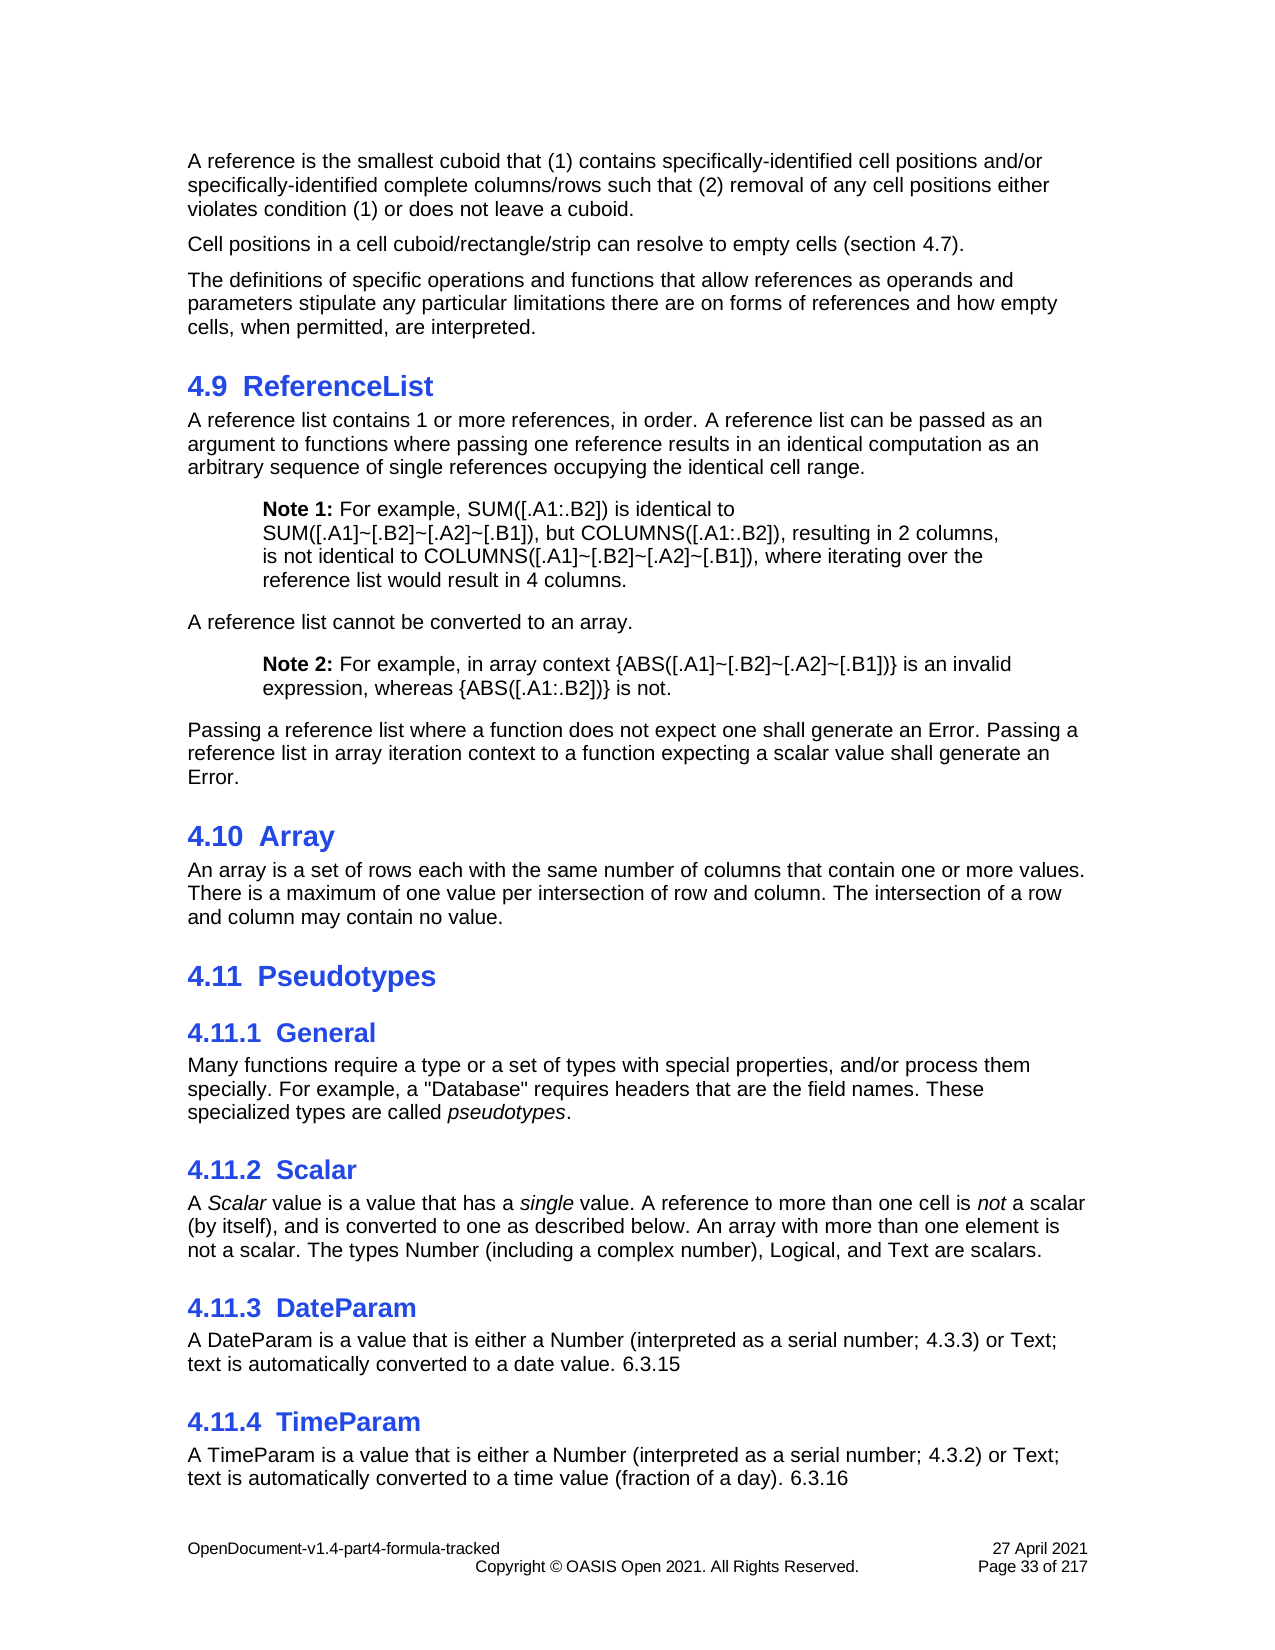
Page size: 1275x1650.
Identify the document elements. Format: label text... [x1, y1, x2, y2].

text An array is a set of rows each with the same number of columns that contain one or more values. There is a maximum of one value per intersection of row and column. The intersection of a row and column may contain no value. [187, 858, 1088, 929]
text A Scalar value is a value that has a single value. A reference to more than one cell is not a scalar (by itself), and is converted to one as described below. An array with more than one element is not a scalar. The types Number (including a complex number), Logical, and Text are scalars. [187, 1191, 1088, 1262]
text The definitions of specific operations and functions that allow references as operands and parameters stipulate any particular limitations there are on forms of references and how empty cells, when permitted, are interpreted. [187, 268, 1088, 339]
text A reference list cannot be converted to an array. [187, 610, 1088, 634]
text A reference list contains 1 or more references, in order. A reference list can be passed as an argument to functions where passing one reference results in an identical computation as an arbitrary sequence of single references occupying the identical cell range. [187, 408, 1088, 479]
subtitle DateParam [187, 1293, 1088, 1323]
subtitle Scalar [187, 1155, 1088, 1185]
text A reference is the smallest cuboid that (1) contains specifically-identified cell positions and/or specifically-identified complete columns/rows such that (2) removal of any cell positions either violates condition (1) or does not leave a cuboid. [187, 150, 1088, 221]
text Note 1: For example, SUM([.A1:.B2]) is identical to SUM([.A1]~[.B2]~[.A2]~[.B1]), but COLUMNS([.A1:.B2]), resulting in 2 columns, is not identical to COLUMNS([.A1]~[.B2]~[.A2]~[.B1]), where iterating over the reference list would result in 4 columns. [262, 498, 1013, 592]
subtitle Pseudotypes [187, 960, 1088, 992]
subtitle ReferenceList [187, 370, 1088, 402]
text Note 2: For example, in array context {ABS([.A1]~[.B2]~[.A2]~[.B1])} is an invalid expression, whereas {ABS([.A1:.B2])} is not. [262, 652, 1013, 699]
text Cell positions in a cell cuboid/rectangle/strip can resolve to empty cells (section 4.7). [187, 233, 1088, 256]
text Many functions require a type or a set of types with special properties, and/or process them specially. For example, a "Database" requires headers that are the field names. These specialized types are called pseudotypes. [187, 1053, 1088, 1124]
subtitle General [187, 1017, 1088, 1047]
text A TimeParam is a value that is either a Number (interpreted as a serial number; 4.3.2) or Text; text is automatically converted to a time value (fraction of a day). 6.3.16 [187, 1443, 1088, 1490]
text A DateParam is a value that is either a Number (interpreted as a serial number; 4.3.3) or Text; text is automatically converted to a date value. 6.3.15 [187, 1329, 1088, 1376]
subtitle Array [187, 820, 1088, 852]
text Passing a reference list where a function does not expect one shall generate an Error. Passing a reference list in array iteration context to a function expecting a scalar value shall generate an Error. [187, 718, 1088, 789]
subtitle TimeParam [187, 1407, 1088, 1437]
